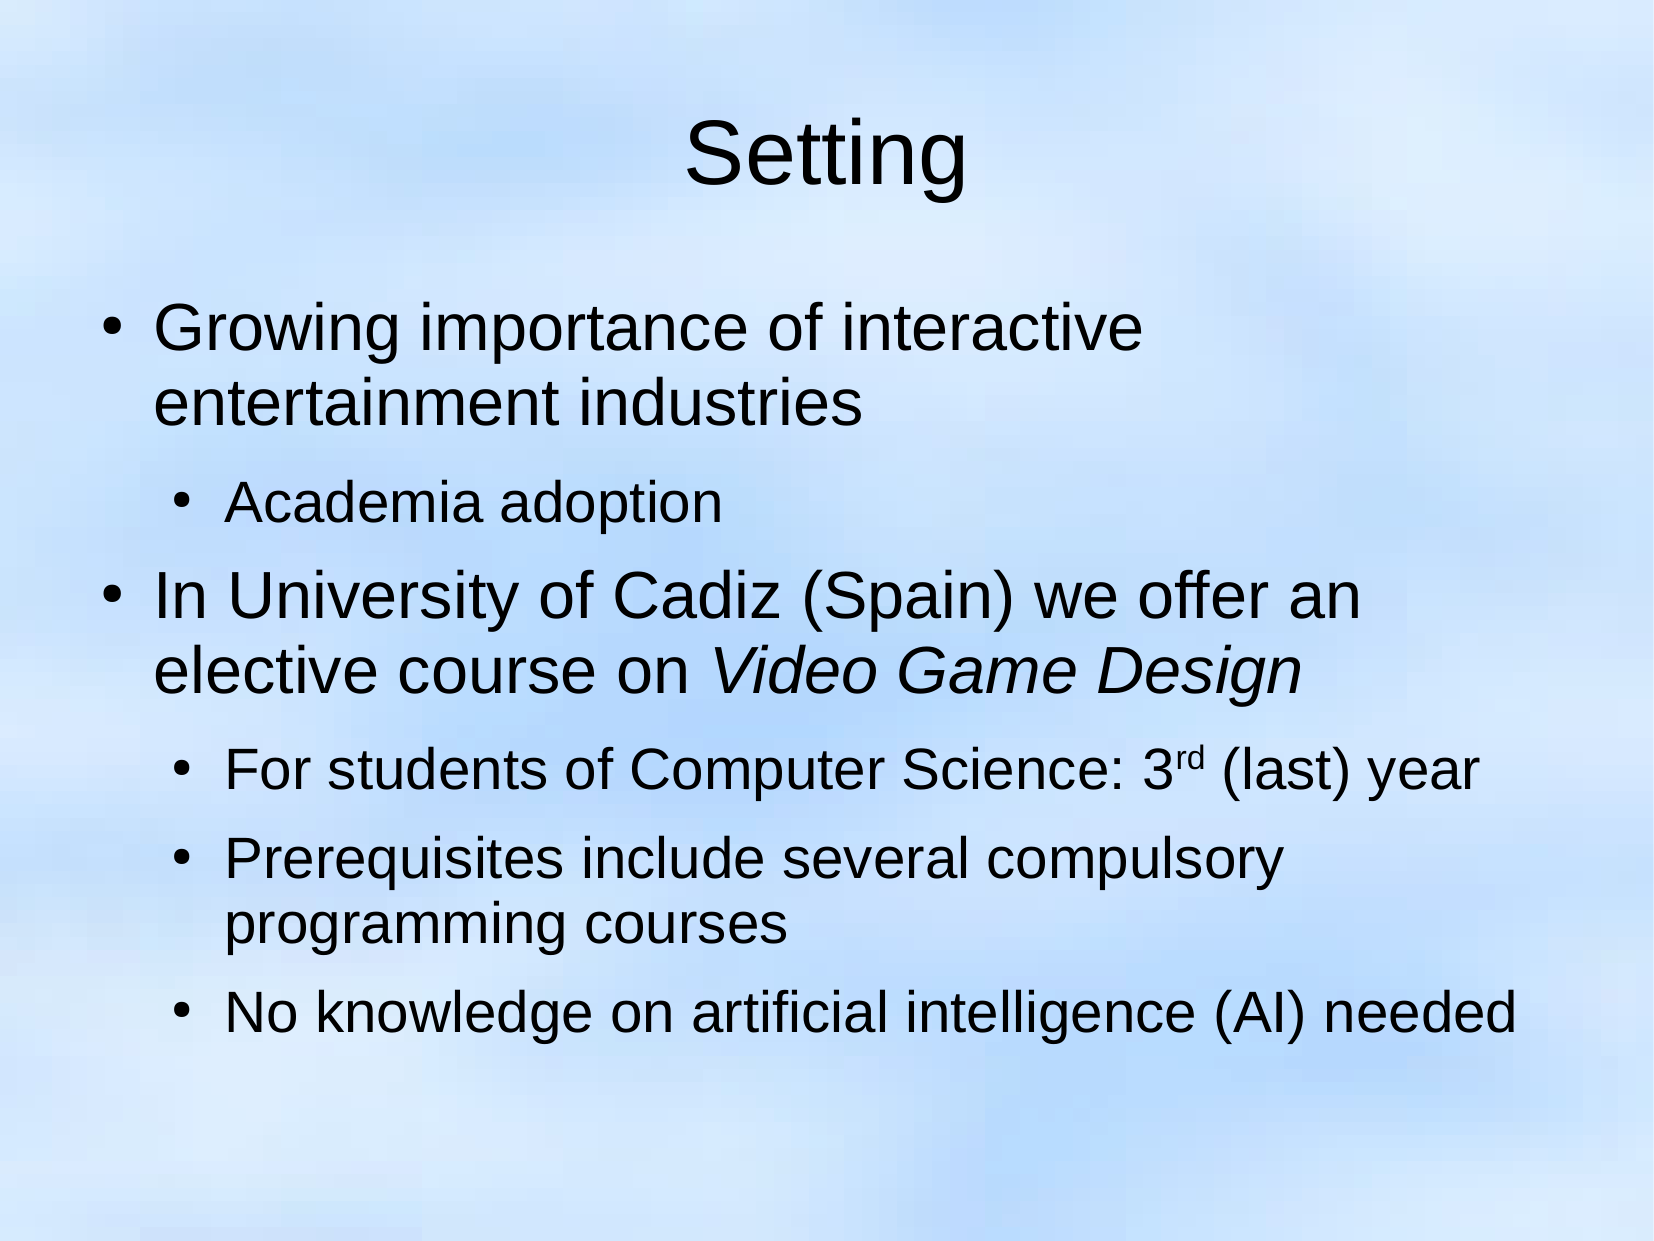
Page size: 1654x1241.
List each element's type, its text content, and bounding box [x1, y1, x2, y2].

picture [0, 0, 1654, 1241]
title Setting [82, 56, 1571, 250]
list Growing importance of interactive entertainment industries Academia adoption In University of Cadiz (Spain) we offer an elective course on Video Game Design For students of Computer Science: 3rd (last) year Prerequisites include several compulsory programming courses No knowledge on artificial intelligence (AI) needed [82, 290, 1571, 1109]
